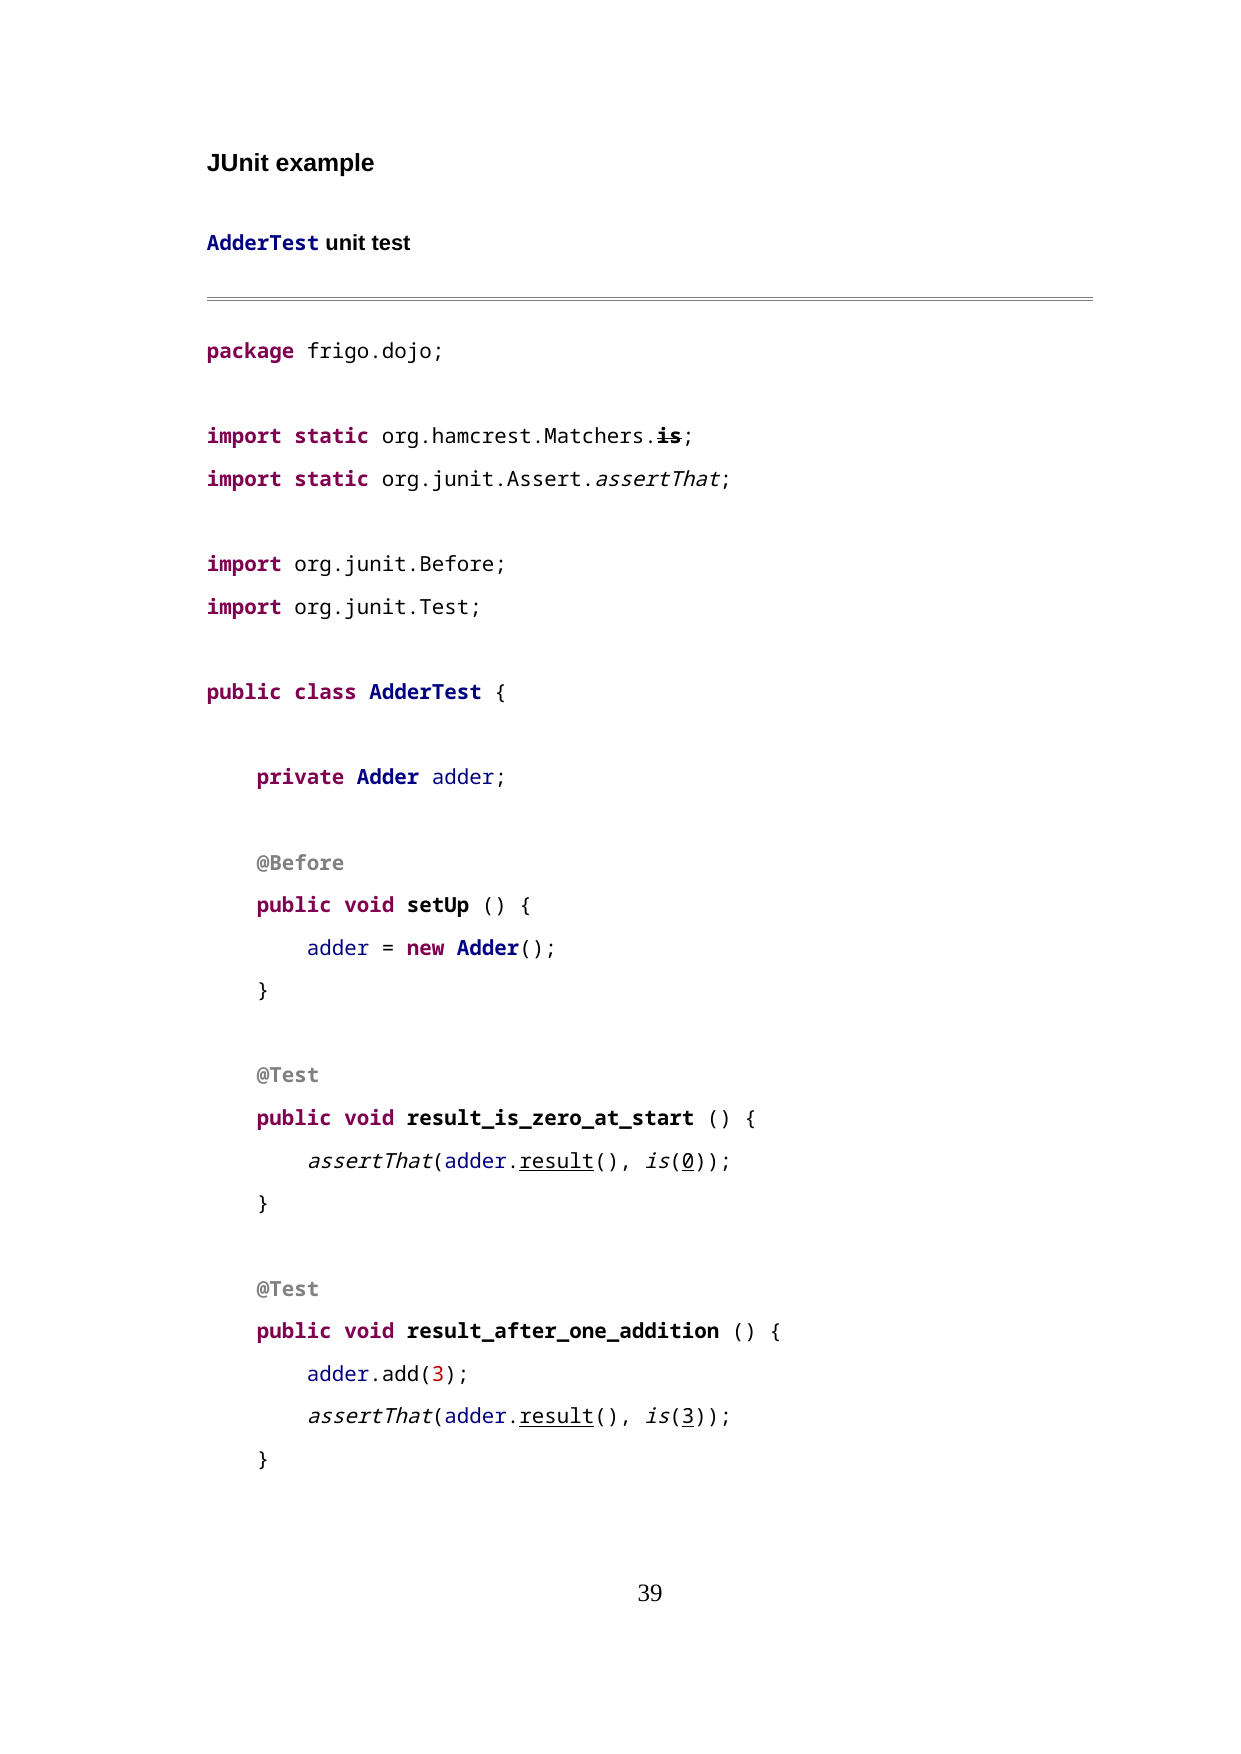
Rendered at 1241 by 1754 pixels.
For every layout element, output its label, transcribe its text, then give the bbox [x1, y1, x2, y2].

text import org.junit.Before; [207, 549, 1093, 578]
text private Adder adder; [207, 762, 1093, 791]
text assertThat(adder.result(), is(0)); [207, 1146, 1093, 1174]
text import org.junit.Test; [207, 592, 1093, 620]
text public class AdderTest { [207, 677, 1093, 706]
text assertThat(adder.result(), is(3)); [207, 1401, 1093, 1430]
text } [207, 1188, 1093, 1217]
text @Test [207, 1061, 1093, 1089]
subtitle AdderTest unit test [207, 228, 1093, 256]
text adder.add(3); [207, 1359, 1093, 1387]
text @Test [207, 1274, 1093, 1302]
text import static org.hamcrest.Matchers.is; [207, 422, 1093, 450]
text } [207, 975, 1093, 1004]
text import static org.junit.Assert.assertThat; [207, 464, 1093, 493]
text public void setUp () { [207, 890, 1093, 919]
text public void result_is_zero_at_start () { [207, 1103, 1093, 1132]
text @Before [207, 848, 1093, 876]
text adder = new Adder(); [207, 933, 1093, 961]
text public void result_after_one_addition () { [207, 1316, 1093, 1345]
text package frigo.dojo; [207, 336, 1093, 365]
text } [207, 1444, 1093, 1472]
subtitle JUnit example [207, 148, 1093, 176]
